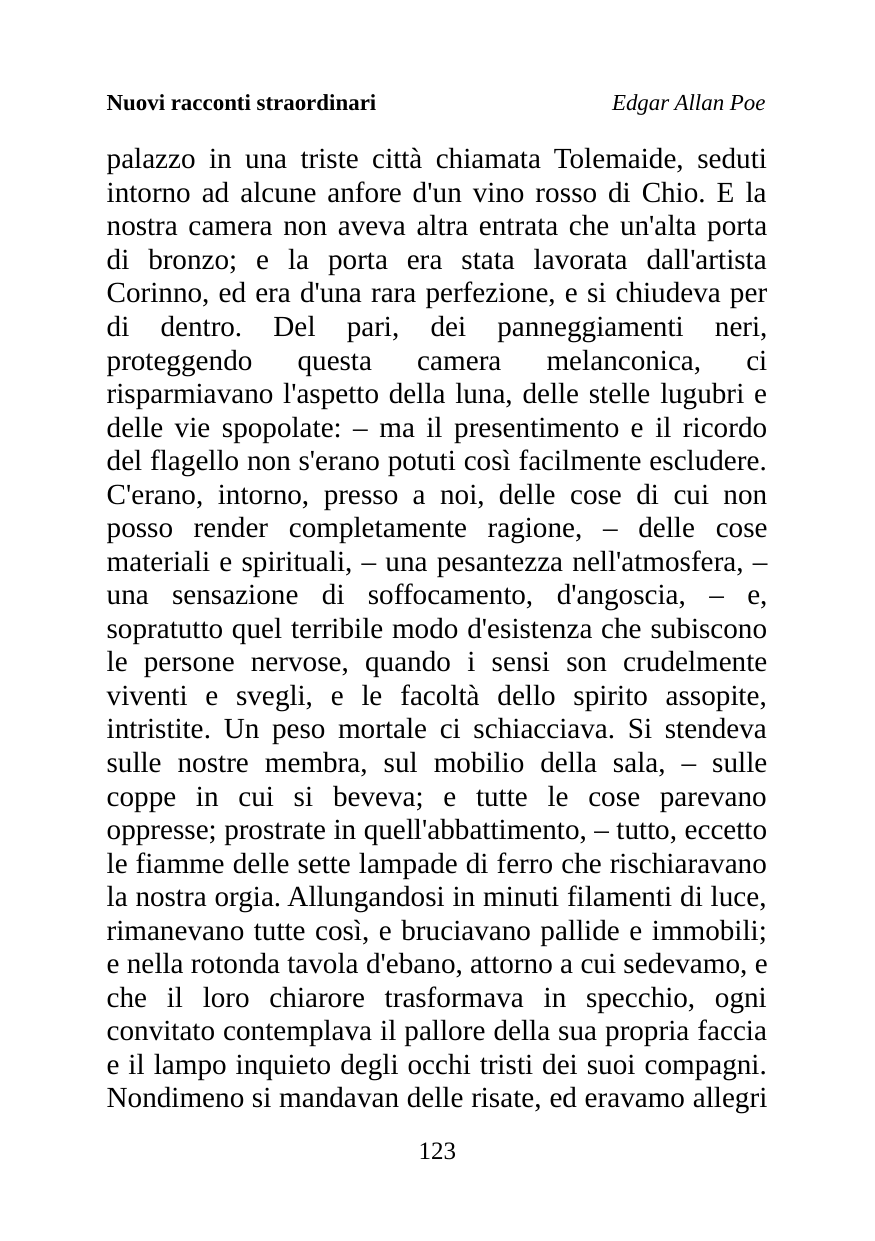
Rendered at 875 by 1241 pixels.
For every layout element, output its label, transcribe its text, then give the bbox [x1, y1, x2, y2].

text palazzo in una triste città chiamata Tolemaide, seduti intorno ad alcune anfore d'un vino rosso di Chio. E la nostra camera non aveva altra entrata che un'alta porta di bronzo; e la porta era stata lavorata dall'artista Corinno, ed era d'una rara perfezione, e si chiudeva per di dentro. Del pari, dei panneggiamenti neri, proteggendo questa camera melanconica, ci risparmiavano l'aspetto della luna, delle stelle lugubri e delle vie spopolate: – ma il presentimento e il ricordo del flagello non s'erano potuti così facilmente escludere. C'erano, intorno, presso a noi, delle cose di cui non posso render completamente ragione, – delle cose materiali e spirituali, – una pesantezza nell'atmosfera, – una sensazione di soffocamento, d'angoscia, – e, sopratutto quel terribile modo d'esistenza che subiscono le persone nervose, quando i sensi son crudelmente viventi e svegli, e le facoltà dello spirito assopite, intristite. Un peso mortale ci schiacciava. Si stendeva sulle nostre membra, sul mobilio della sala, – sulle coppe in cui si beveva; e tutte le cose parevano oppresse; prostrate in quell'abbattimento, – tutto, eccetto le fiamme delle sette lampade di ferro che rischiaravano la nostra orgia. Allungandosi in minuti filamenti di luce, rimanevano tutte così, e bruciavano pallide e immobili; e nella rotonda tavola d'ebano, attorno a cui sedevamo, e che il loro chiarore trasformava in specchio, ogni convitato contemplava il pallore della sua propria faccia e il lampo inquieto degli occhi tristi dei suoi compagni. Nondimeno si mandavan delle risate, ed eravamo allegri [106, 141, 768, 1114]
